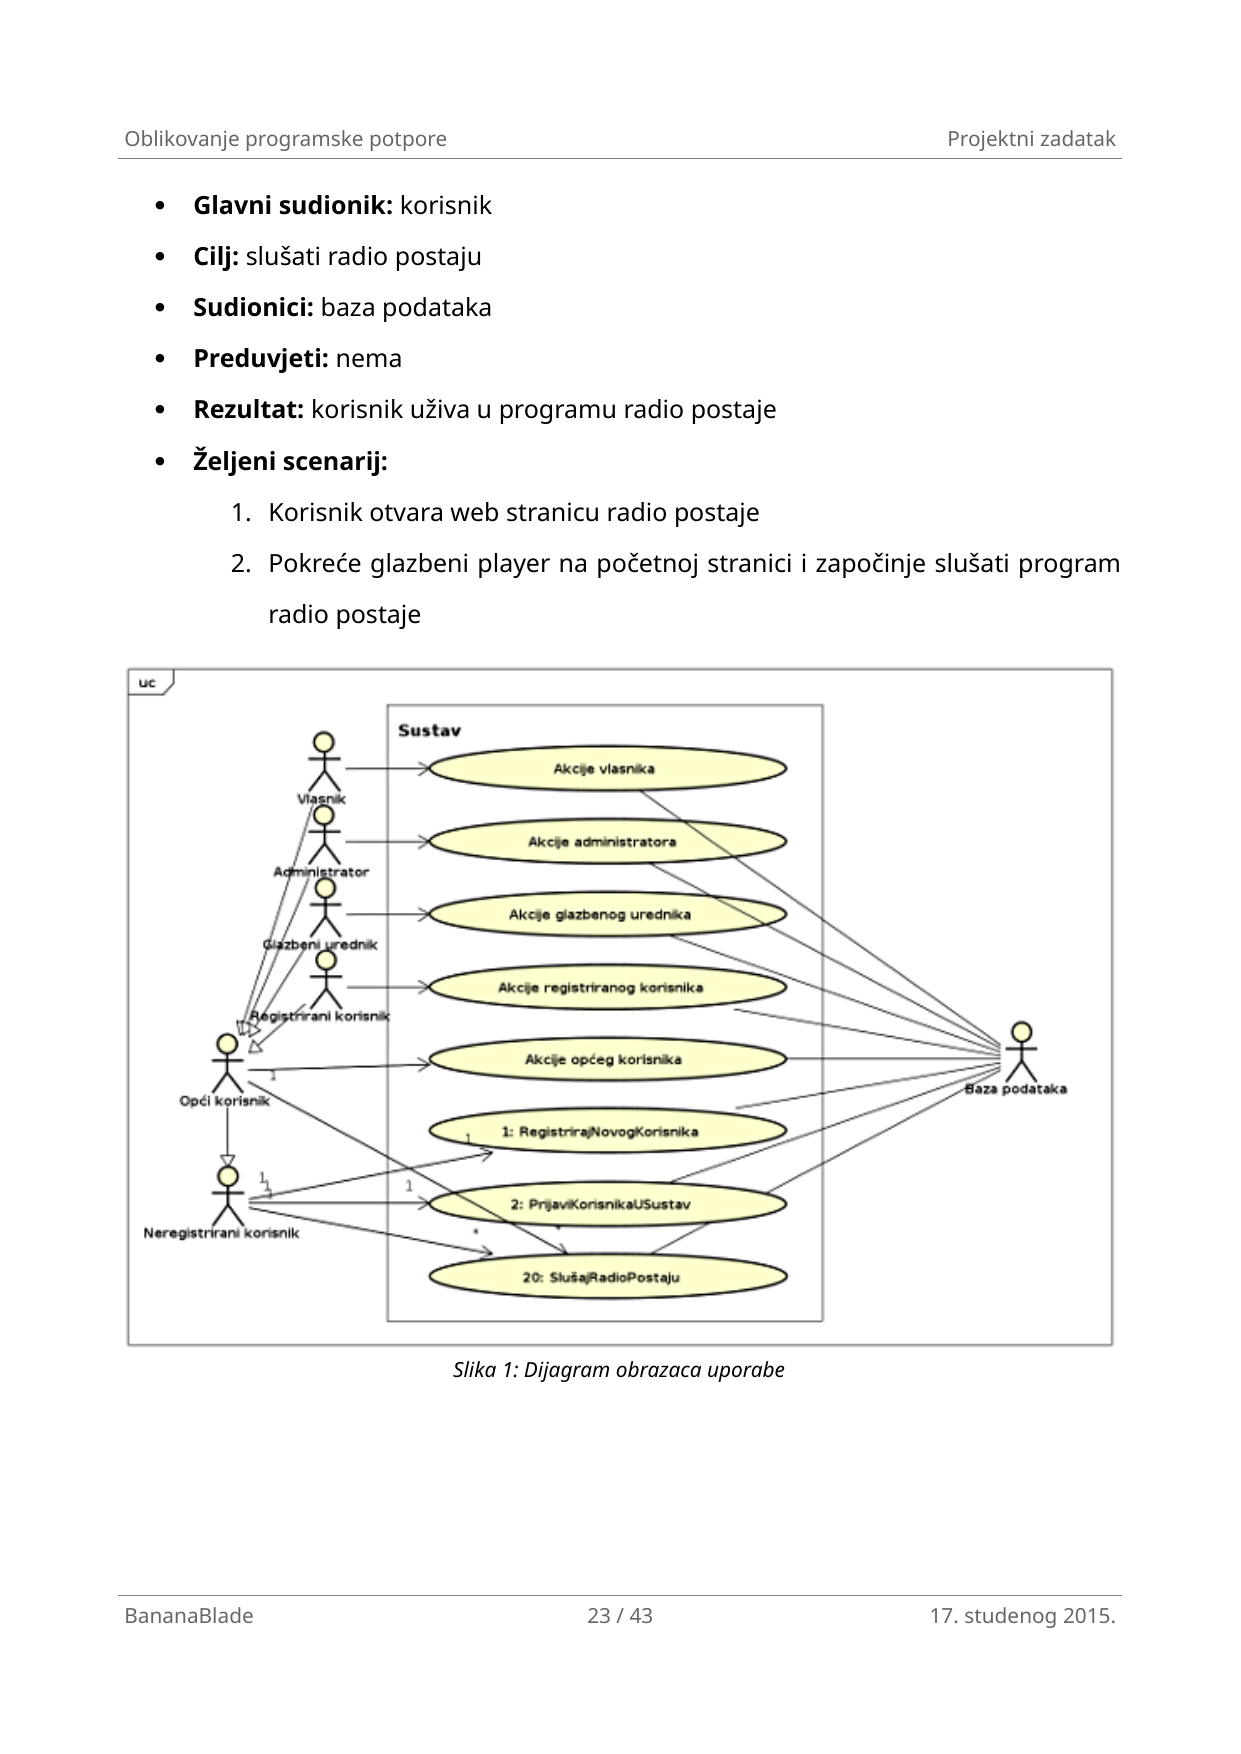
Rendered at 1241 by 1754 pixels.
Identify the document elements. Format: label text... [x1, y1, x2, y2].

list Korisnik otvara web stranicu radio postaje [231, 494, 1122, 528]
list Sudionici: baza podataka [156, 290, 1122, 324]
list Željeni scenarij: [156, 443, 1122, 477]
list Glavni sudionik: korisnik [156, 188, 1122, 222]
list Preduvjeti: nema [156, 341, 1122, 375]
picture [118, 660, 1123, 1356]
list Pokreće glazbeni player na početnoj stranici i započinje slušati program radio postaje [231, 545, 1122, 630]
list Cilj: slušati radio postaju [156, 239, 1122, 273]
list Rezultat: korisnik uživa u programu radio postaje [156, 392, 1122, 426]
text Slika 1: Dijagram obrazaca uporabe [118, 1356, 1122, 1384]
